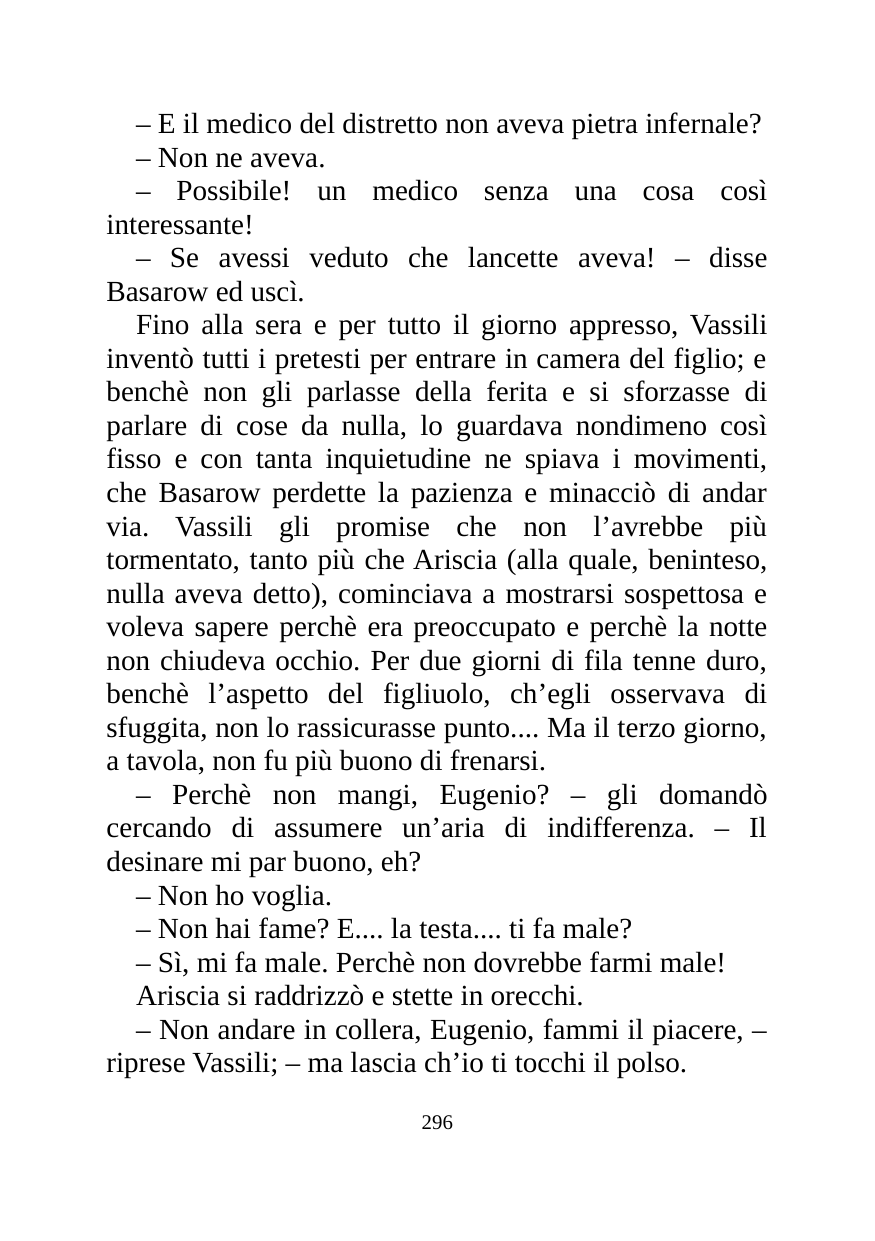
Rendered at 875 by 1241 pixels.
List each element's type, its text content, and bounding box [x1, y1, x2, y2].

text – Se avessi veduto che lancette aveva! – disse Basarow ed uscì. [106, 240, 768, 307]
text Fino alla sera e per tutto il giorno appresso, Vassili inventò tutti i pretesti per entrare in camera del figlio; e benchè non gli parlasse della ferita e si sforzasse di parlare di cose da nulla, lo guardava nondimeno così fisso e con tanta inquietudine ne spiava i movimenti, che Basarow perdette la pazienza e minacciò di andar via. Vassili gli promise che non l’avrebbe più tormentato, tanto più che Ariscia (alla quale, beninteso, nulla aveva detto), cominciava a mostrarsi sospettosa e voleva sapere perchè era preoccupato e perchè la notte non chiudeva occhio. Per due giorni di fila tenne duro, benchè l’aspetto del figliuolo, ch’egli osservava di sfuggita, non lo rassicurasse punto.... Ma il terzo giorno, a tavola, non fu più buono di frenarsi. [106, 307, 768, 777]
text – Possibile! un medico senza una cosa così interessante! [106, 173, 768, 240]
text – Non andare in collera, Eugenio, fammi il piacere, – riprese Vassili; – ma lascia ch’io ti tocchi il polso. [106, 1012, 768, 1079]
text – Non ne aveva. [106, 140, 768, 173]
text – E il medico del distretto non aveva pietra infernale? [106, 106, 768, 140]
text – Non hai fame? E.... la testa.... ti fa male? [106, 911, 768, 945]
text Ariscia si raddrizzò e stette in orecchi. [106, 978, 768, 1012]
text – Perchè non mangi, Eugenio? – gli domandò cercando di assumere un’aria di indifferenza. – Il desinare mi par buono, eh? [106, 777, 768, 878]
text – Sì, mi fa male. Perchè non dovrebbe farmi male! [106, 945, 768, 978]
text – Non ho voglia. [106, 878, 768, 911]
